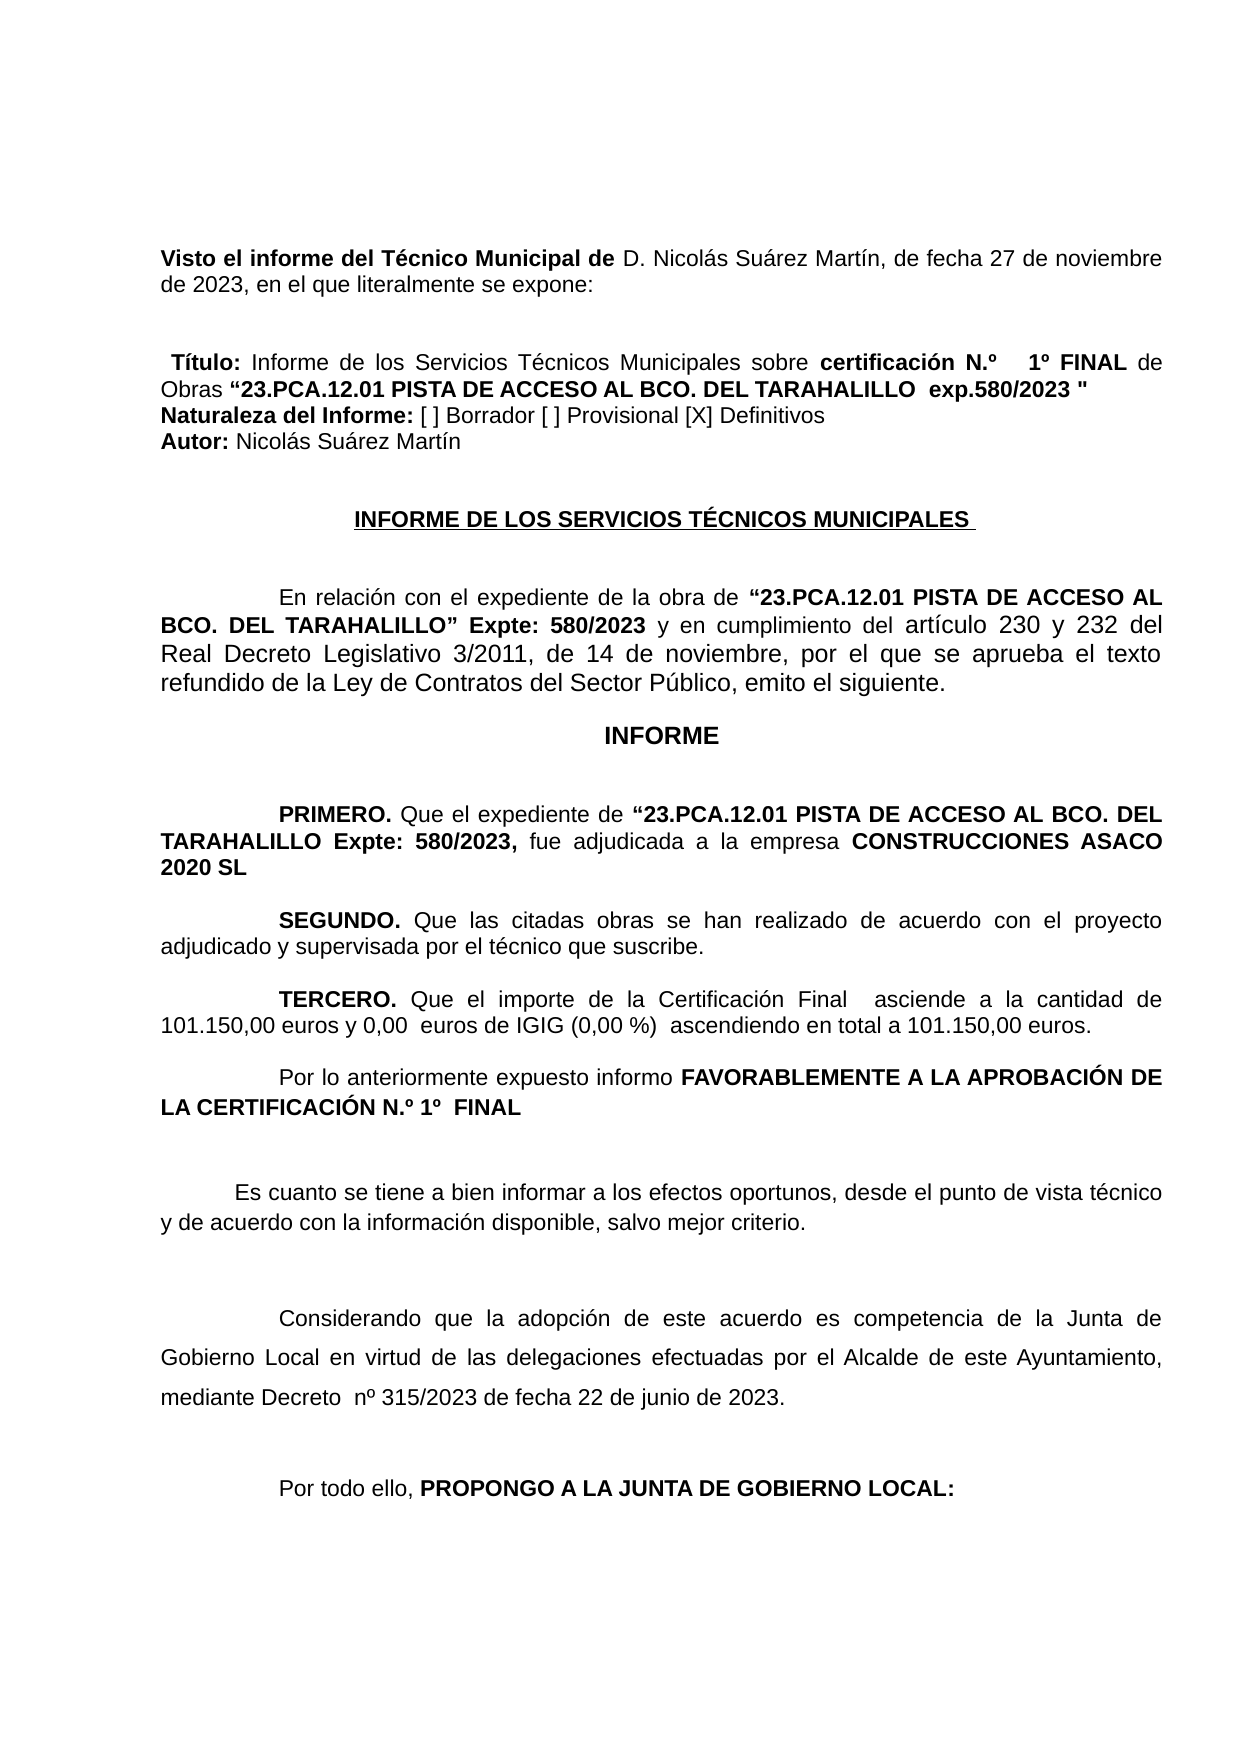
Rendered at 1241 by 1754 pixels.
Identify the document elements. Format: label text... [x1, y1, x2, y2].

text Visto el informe del Técnico Municipal de D. Nicolás Suárez Martín, de fecha 27 de noviembre de 2023, en el que literalmente se expone: [160, 245, 1163, 298]
text Autor: Nicolás Suárez Martín [160, 428, 1163, 454]
text PRIMERO. Que el expediente de “23.PCA.12.01 PISTA DE ACCESO AL BCO. DEL TARAHALILLO Expte: 580/2023, fue adjudicada a la empresa CONSTRUCCIONES ASACO 2020 SL [160, 801, 1163, 880]
text En relación con el expediente de la obra de “23.PCA.12.01 PISTA DE ACCESO AL BCO. DEL TARAHALILLO” Expte: 580/2023 y en cumplimiento del artículo 230 y 232 del Real Decreto Legislativo 3/2011, de 14 de noviembre, por el que se aprueba el texto refundido de la Ley de Contratos del Sector Público, emito el siguiente. [160, 584, 1163, 696]
text Por todo ello, PROPONGO A LA JUNTA DE GOBIERNO LOCAL: [160, 1475, 1148, 1502]
text TERCERO. Que el importe de la Certificación Final asciende a la cantidad de 101.150,00 euros y 0,00 euros de IGIG (0,00 %) ascendiendo en total a 101.150,00 euros. [160, 986, 1163, 1038]
text SEGUNDO. Que las citadas obras se han realizado de acuerdo con el proyecto adjudicado y supervisada por el técnico que suscribe. [160, 907, 1163, 959]
text INFORME [160, 721, 1163, 750]
text Considerando que la adopción de este acuerdo es competencia de la Junta de Gobierno Local en virtud de las delegaciones efectuadas por el Alcalde de este Ayuntamiento, mediante Decreto nº 315/2023 de fecha 22 de junio de 2023. [160, 1305, 1163, 1410]
text INFORME DE LOS SERVICIOS TÉCNICOS MUNICIPALES [160, 506, 1163, 532]
text Naturaleza del Informe: [ ] Borrador [ ] Provisional [X] Definitivos [160, 402, 1163, 428]
text Es cuanto se tiene a bien informar a los efectos oportunos, desde el punto de vista técnico y de acuerdo con la información disponible, salvo mejor criterio. [160, 1179, 1163, 1236]
text Por lo anteriormente expuesto informo FAVORABLEMENTE A LA APROBACIÓN DE LA CERTIFICACIÓN N.º 1º FINAL [160, 1063, 1163, 1120]
text Título: Informe de los Servicios Técnicos Municipales sobre certificación N.º 1º FINAL de Obras “23.PCA.12.01 PISTA DE ACCESO AL BCO. DEL TARAHALILLO exp.580/2023 " [160, 349, 1163, 402]
